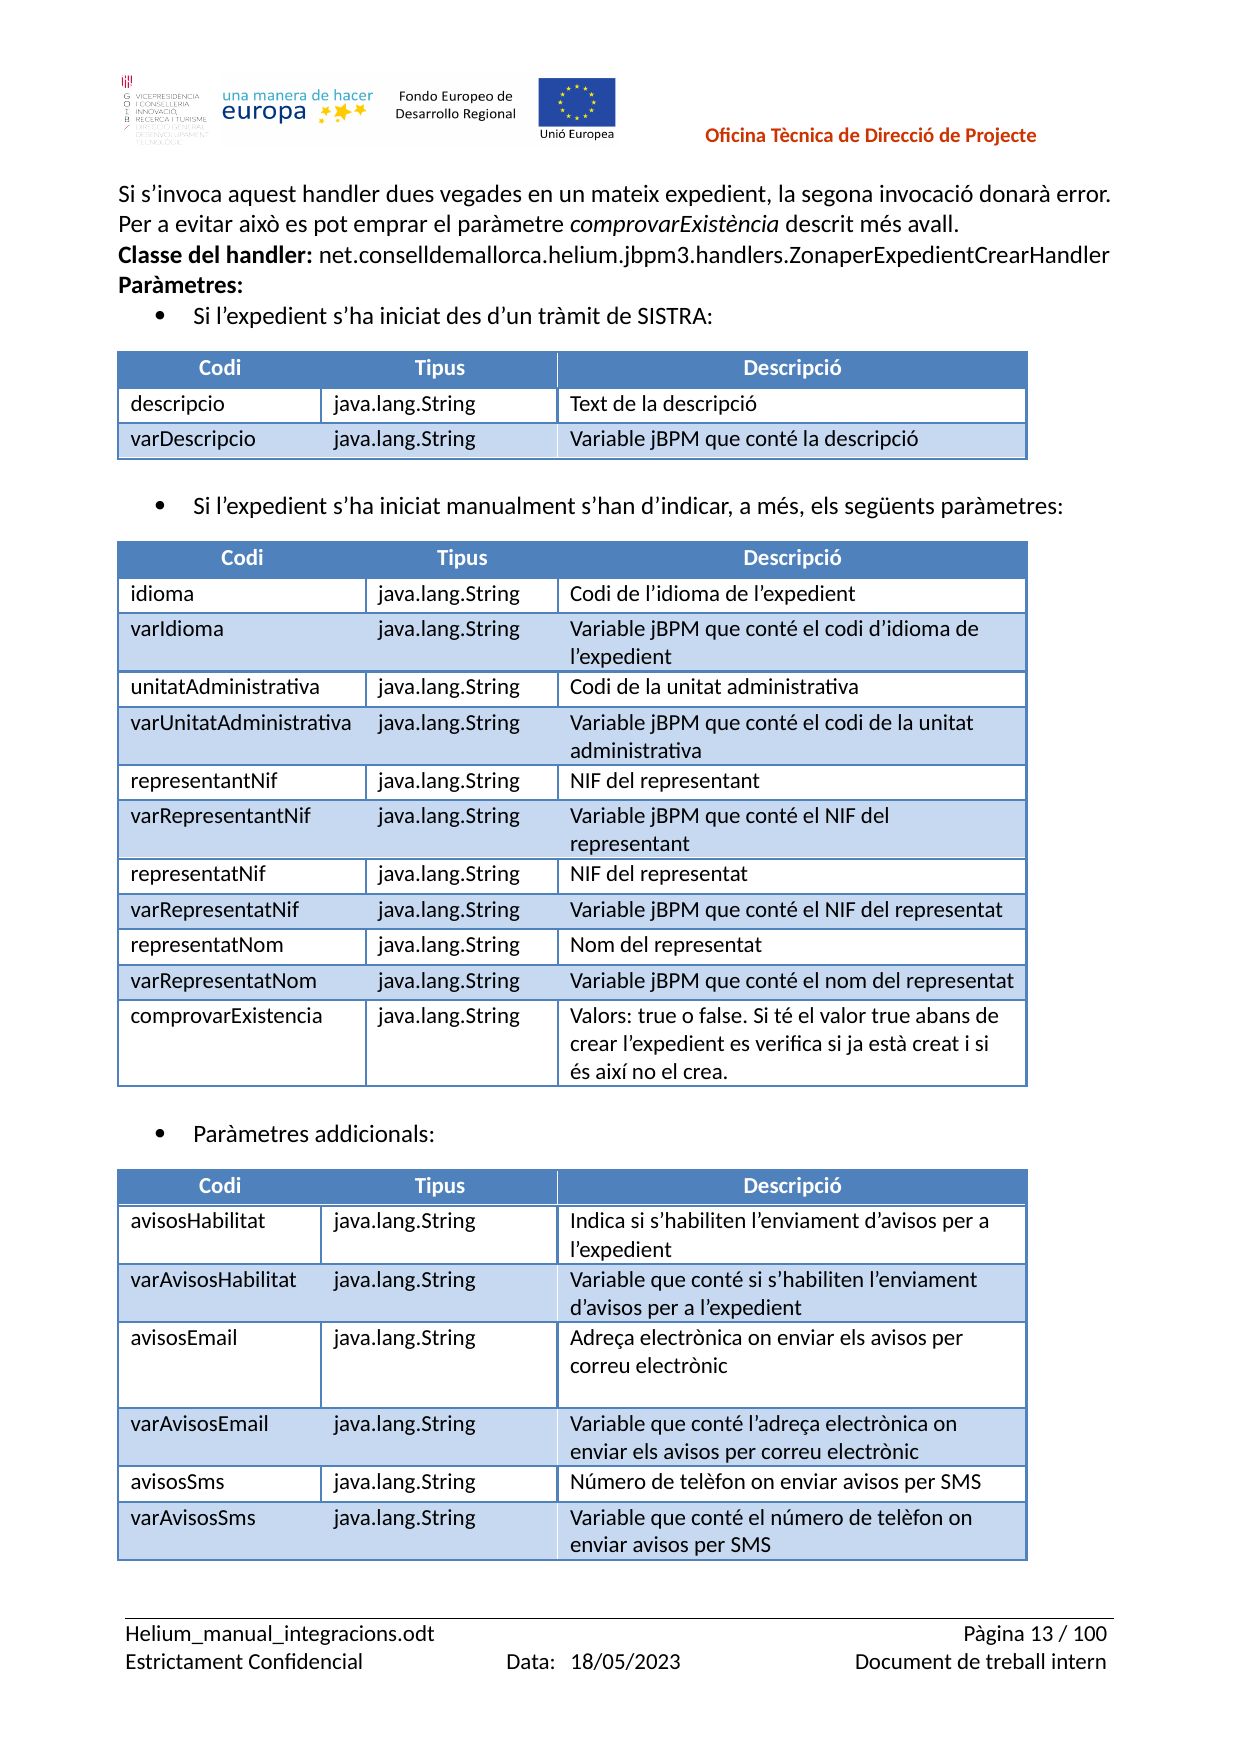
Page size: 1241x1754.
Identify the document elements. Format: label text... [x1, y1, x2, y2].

table_cell Variable jBPM que conté el codi d’idioma de l’expedient [558, 614, 1025, 670]
table_cell idioma [119, 579, 365, 612]
picture [118, 73, 213, 147]
table_cell java.lang.String [321, 1409, 557, 1465]
list Si l’expedient s’ha iniciat manualment s’han d’indicar, a més, els següents paràmetres: [156, 490, 1122, 521]
table_cell java.lang.String [367, 766, 557, 799]
table_cell Número de telèfon on enviar avisos per SMS [559, 1467, 1025, 1501]
table_cell java.lang.String [322, 1467, 556, 1501]
table_cell Valors: true o false. Si té el valor true abans de crear l’expedient es verifica si ja està creat i si és així no el crea. [559, 1001, 1025, 1085]
table_cell java.lang.String [366, 895, 558, 928]
text Si s’invoca aquest handler dues vegades en un mateix expedient, la segona invocació donarà error. Per a evitar això es pot emprar el paràmetre comprovarExistència descrit més avall. [118, 178, 1122, 239]
table_cell Indica si s’habiliten l’enviament d’avisos per a l’expedient [559, 1207, 1025, 1263]
table_cell NIF del representat [559, 860, 1025, 893]
table_cell unitatAdministrativa [119, 673, 365, 706]
table_header Codi [119, 1171, 321, 1204]
table_cell Variable jBPM que conté el codi de la unitat administrativa [558, 708, 1025, 764]
table_cell representantNif [119, 766, 365, 799]
table_cell Variable jBPM que conté el NIF del representant [558, 801, 1025, 857]
table_cell Codi de l’idioma de l’expedient [559, 579, 1025, 612]
table_cell java.lang.String [366, 801, 558, 857]
table_cell varIdioma [119, 614, 366, 670]
table_header Tipus [321, 353, 557, 387]
table_header Tipus [366, 544, 558, 577]
table_cell java.lang.String [367, 1001, 557, 1085]
table_cell descripcio [119, 389, 320, 422]
table_cell varAvisosEmail [119, 1409, 321, 1465]
table_cell Variable que conté si s’habiliten l’enviament d’avisos per a l’expedient [558, 1265, 1025, 1321]
table_cell representatNom [119, 930, 365, 964]
table_cell Nom del representat [559, 930, 1025, 964]
table_cell varRepresentatNom [119, 966, 366, 999]
table_header Descripció [558, 353, 1025, 387]
table_cell NIF del representant [559, 766, 1025, 799]
table_cell java.lang.String [322, 389, 556, 422]
table_cell java.lang.String [322, 1207, 556, 1263]
table_cell java.lang.String [366, 966, 558, 999]
table_header Tipus [321, 1171, 557, 1204]
table_cell java.lang.String [367, 860, 557, 893]
table_cell Variable que conté el número de telèfon on enviar avisos per SMS [558, 1503, 1025, 1559]
table_cell varAvisosSms [119, 1503, 321, 1559]
table_cell representatNif [119, 860, 365, 893]
table_header Descripció [558, 1171, 1025, 1204]
table_cell Variable jBPM que conté el NIF del representat [558, 895, 1025, 928]
table_cell java.lang.String [367, 579, 557, 612]
table_cell java.lang.String [366, 708, 558, 764]
table_cell Variable jBPM que conté la descripció [558, 424, 1025, 457]
table_cell java.lang.String [321, 1265, 557, 1321]
table_cell java.lang.String [321, 1503, 557, 1559]
table_header Descripció [558, 544, 1025, 577]
list Si l’expedient s’ha iniciat des d’un tràmit de SISTRA: [156, 300, 1122, 330]
table_cell varRepresentatNif [119, 895, 366, 928]
table_cell varDescripcio [119, 424, 321, 457]
text Classe del handler: net.conselldemallorca.helium.jbpm3.handlers.ZonaperExpedientCrearHandler [118, 239, 1122, 269]
table_cell Variable que conté l’adreça electrònica on enviar els avisos per correu electrònic [558, 1409, 1025, 1465]
table_cell java.lang.String [367, 930, 557, 964]
table_cell java.lang.String [322, 1323, 556, 1407]
table_cell Variable jBPM que conté el nom del representat [558, 966, 1025, 999]
table_cell Text de la descripció [559, 389, 1025, 422]
table_cell java.lang.String [366, 614, 558, 670]
picture [219, 73, 621, 147]
table_cell Codi de la unitat administrativa [559, 673, 1025, 706]
text Paràmetres: [118, 269, 1122, 300]
table_cell varRepresentantNif [119, 801, 366, 857]
table_cell Adreça electrònica on enviar els avisos per correu electrònic [559, 1323, 1025, 1407]
table_cell avisosSms [119, 1467, 320, 1501]
table_header Codi [119, 544, 366, 577]
table_cell avisosHabilitat [119, 1207, 320, 1263]
table_cell java.lang.String [321, 424, 557, 457]
table_cell varAvisosHabilitat [119, 1265, 321, 1321]
table_cell comprovarExistencia [119, 1001, 365, 1085]
table_cell avisosEmail [119, 1323, 320, 1407]
list Paràmetres addicionals: [156, 1118, 1122, 1148]
table_cell varUnitatAdministrativa [119, 708, 366, 764]
table_cell java.lang.String [367, 673, 557, 706]
table_header Codi [119, 353, 321, 387]
